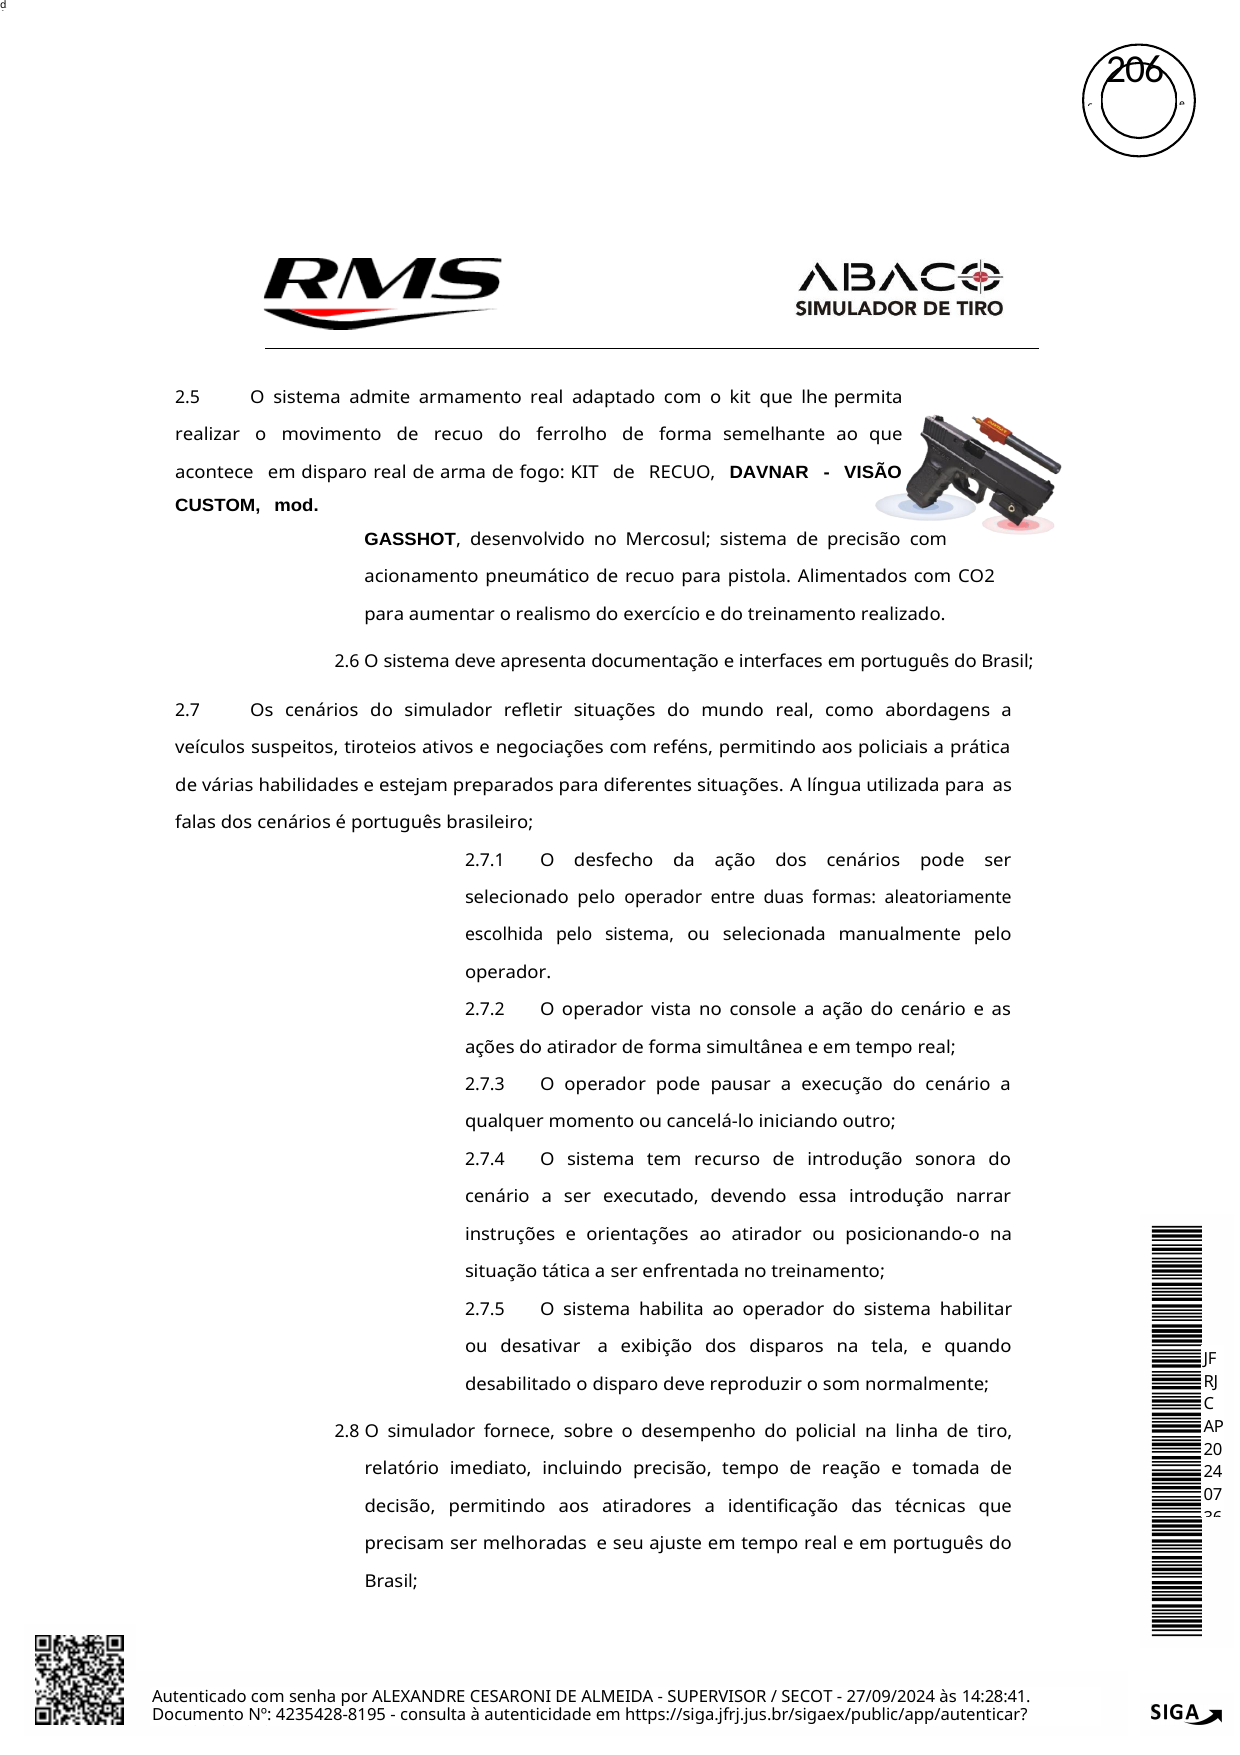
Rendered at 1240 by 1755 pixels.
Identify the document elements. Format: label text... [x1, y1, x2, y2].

text GASSHOT, desenvolvido no Mercosul; sistema de precisão com acionamento pneumático de recuo para pistola. Alimentados com CO2 para aumentar o realismo do exercício e do treinamento realizado. [364, 526, 1031, 625]
text e [1179, 97, 1193, 105]
list O sistema admite armamento real adaptado com o kit que lhe permita realizar o movimento de recuo do ferrolho de forma semelhante ao que acontece em disparo real de arma de fogo: KIT de RECUO, DAVNAR - VISÃO CUSTOM, mod. [175, 384, 903, 515]
list O desfecho da ação dos cenários pode ser selecionado pelo operador entre duas formas: aleatoriamente escolhida pelo sistema, ou selecionada manualmente pelo operador. [465, 847, 1012, 983]
list O operador pode pausar a execução do cenário a qualquer momento ou cancelá-lo iniciando outro; [465, 1071, 1012, 1133]
text JFRJCAP202407362A [1203, 1347, 1224, 1517]
list O sistema habilita ao operador do sistema habilitar ou desativar a exibição dos disparos na tela, e quando desabilitado o disparo deve reproduzir o som normalmente; [465, 1296, 1012, 1395]
text d [0, 0, 6, 10]
list O simulador fornece, sobre o desempenho do policial na linha de tiro, relatório imediato, incluindo precisão, tempo de reação e tomada de decisão, permitindo aos atiradores a identificação das técnicas que precisam ser melhoradas e seu ajuste em tempo real e em português do Brasil; [334, 1418, 1012, 1592]
list O sistema tem recurso de introdução sonora do cenário a ser executado, devendo essa introdução narrar instruções e orientações ao atirador ou posicionando-o na situação tática a ser enfrentada no treinamento; [465, 1146, 1012, 1283]
list Os cenários do simulador refletir situações do mundo real, como abordagens a veículos suspeitos, tiroteios ativos e negociações com reféns, permitindo aos policiais a prática de várias habilidades e estejam preparados para diferentes situações. A língua utilizada para as falas dos cenários é português brasileiro; [175, 697, 1012, 834]
list O operador vista no console a ação do cenário e as ações do atirador de forma simultânea e em tempo real; [465, 997, 1012, 1058]
text ç [1087, 98, 1101, 106]
list O sistema deve apresenta documentação e interfaces em português do Brasil; [334, 648, 1133, 672]
